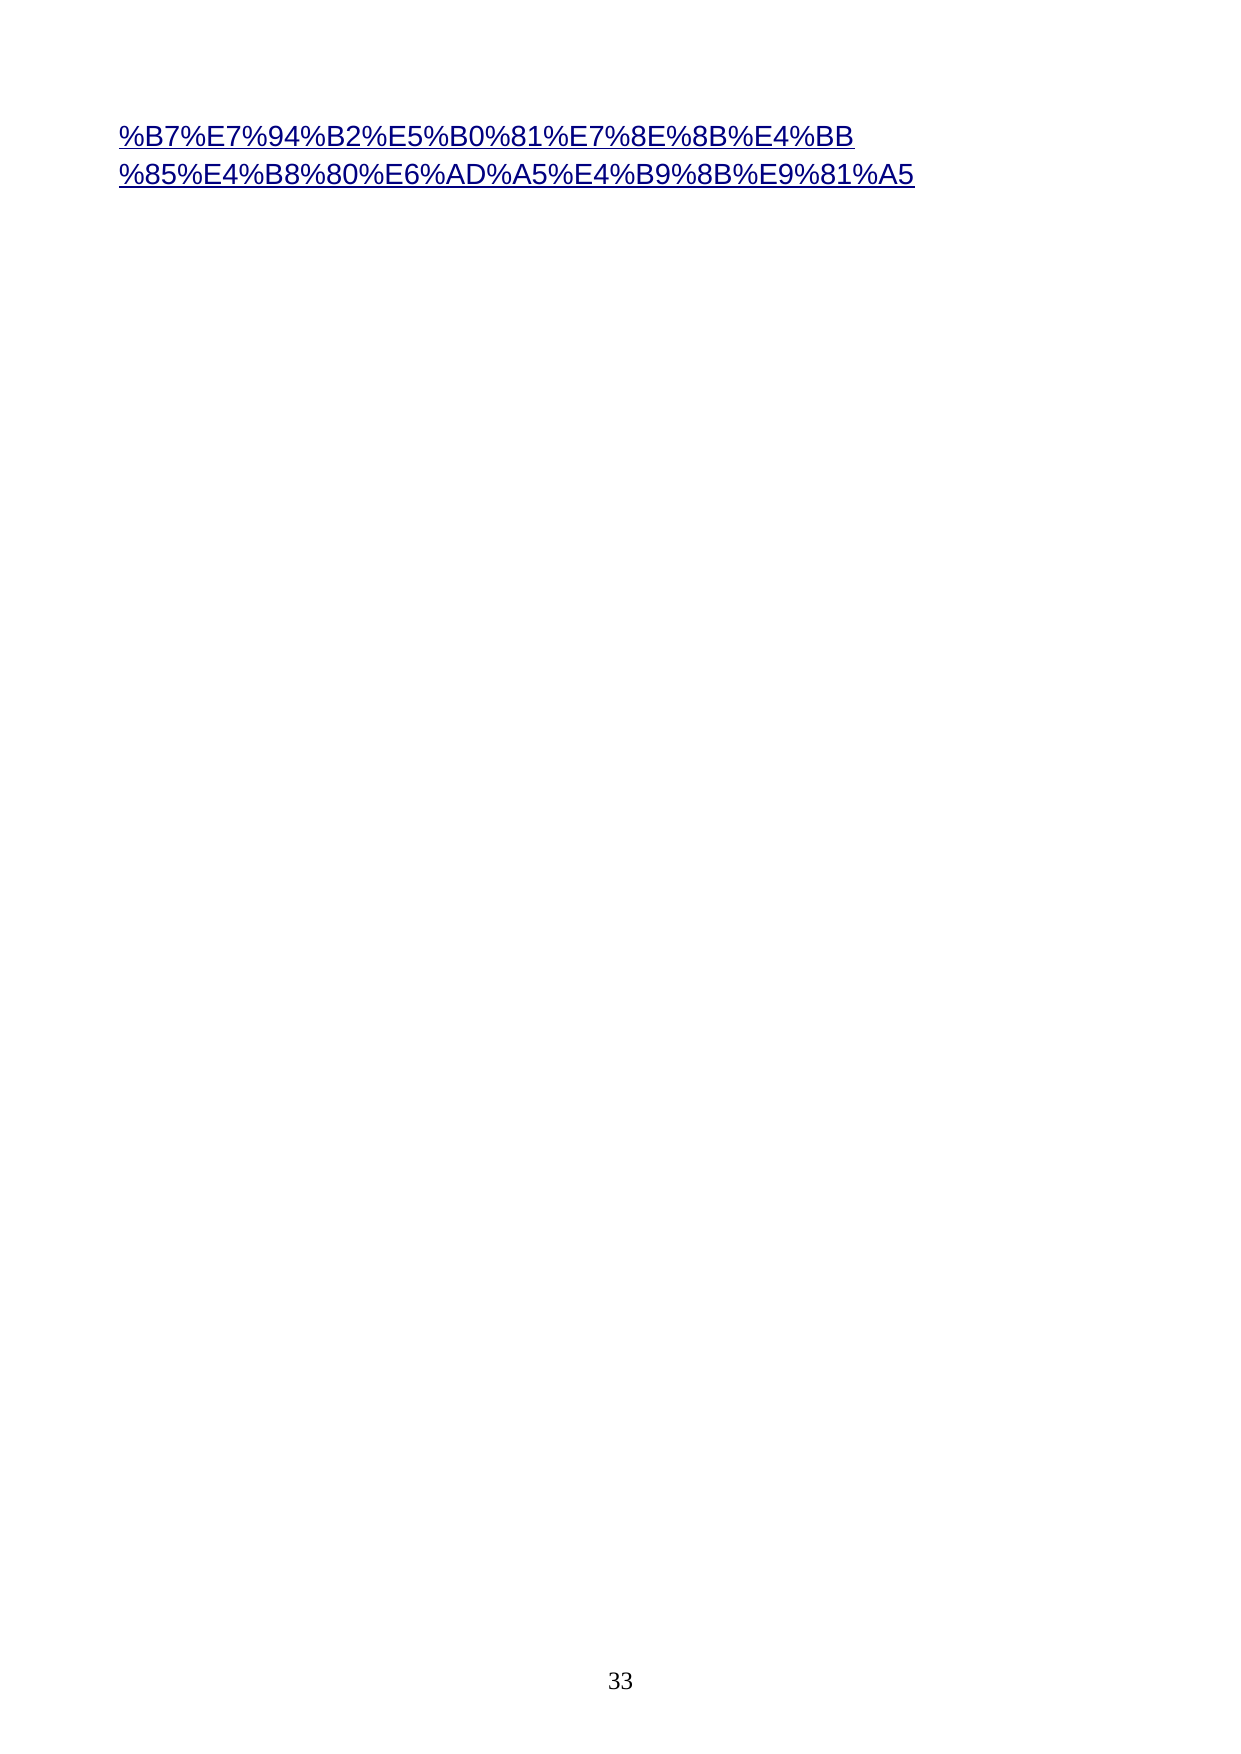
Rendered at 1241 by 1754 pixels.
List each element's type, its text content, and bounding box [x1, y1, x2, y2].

text %B7%E7%94%B2%E5%B0%81%E7%8E%8B%E4%BB%85%E4%B8%80%E6%AD%A5%E4%B9%8B%E9%81%A5 [118, 118, 1122, 191]
